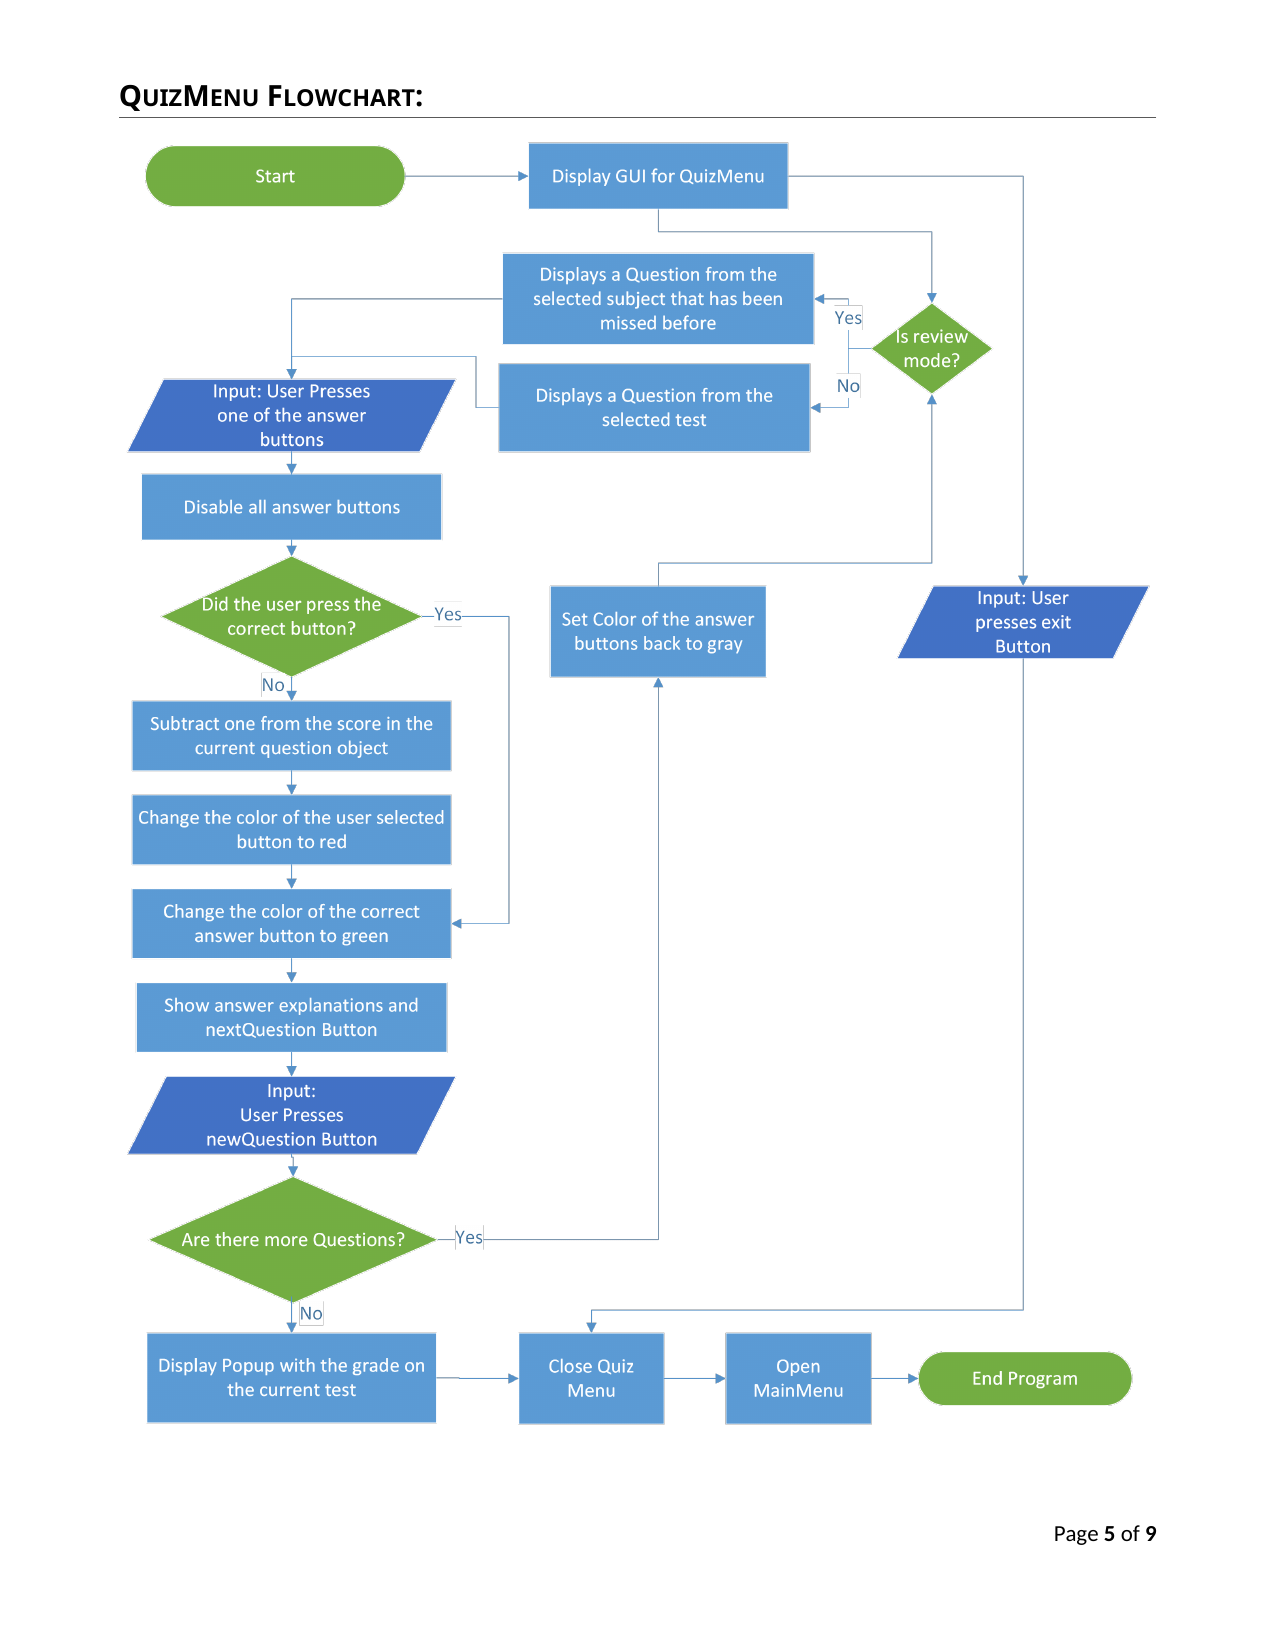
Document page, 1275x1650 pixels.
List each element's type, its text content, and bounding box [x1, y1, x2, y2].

subtitle QuizMenu Flowchart: [118, 75, 1156, 118]
